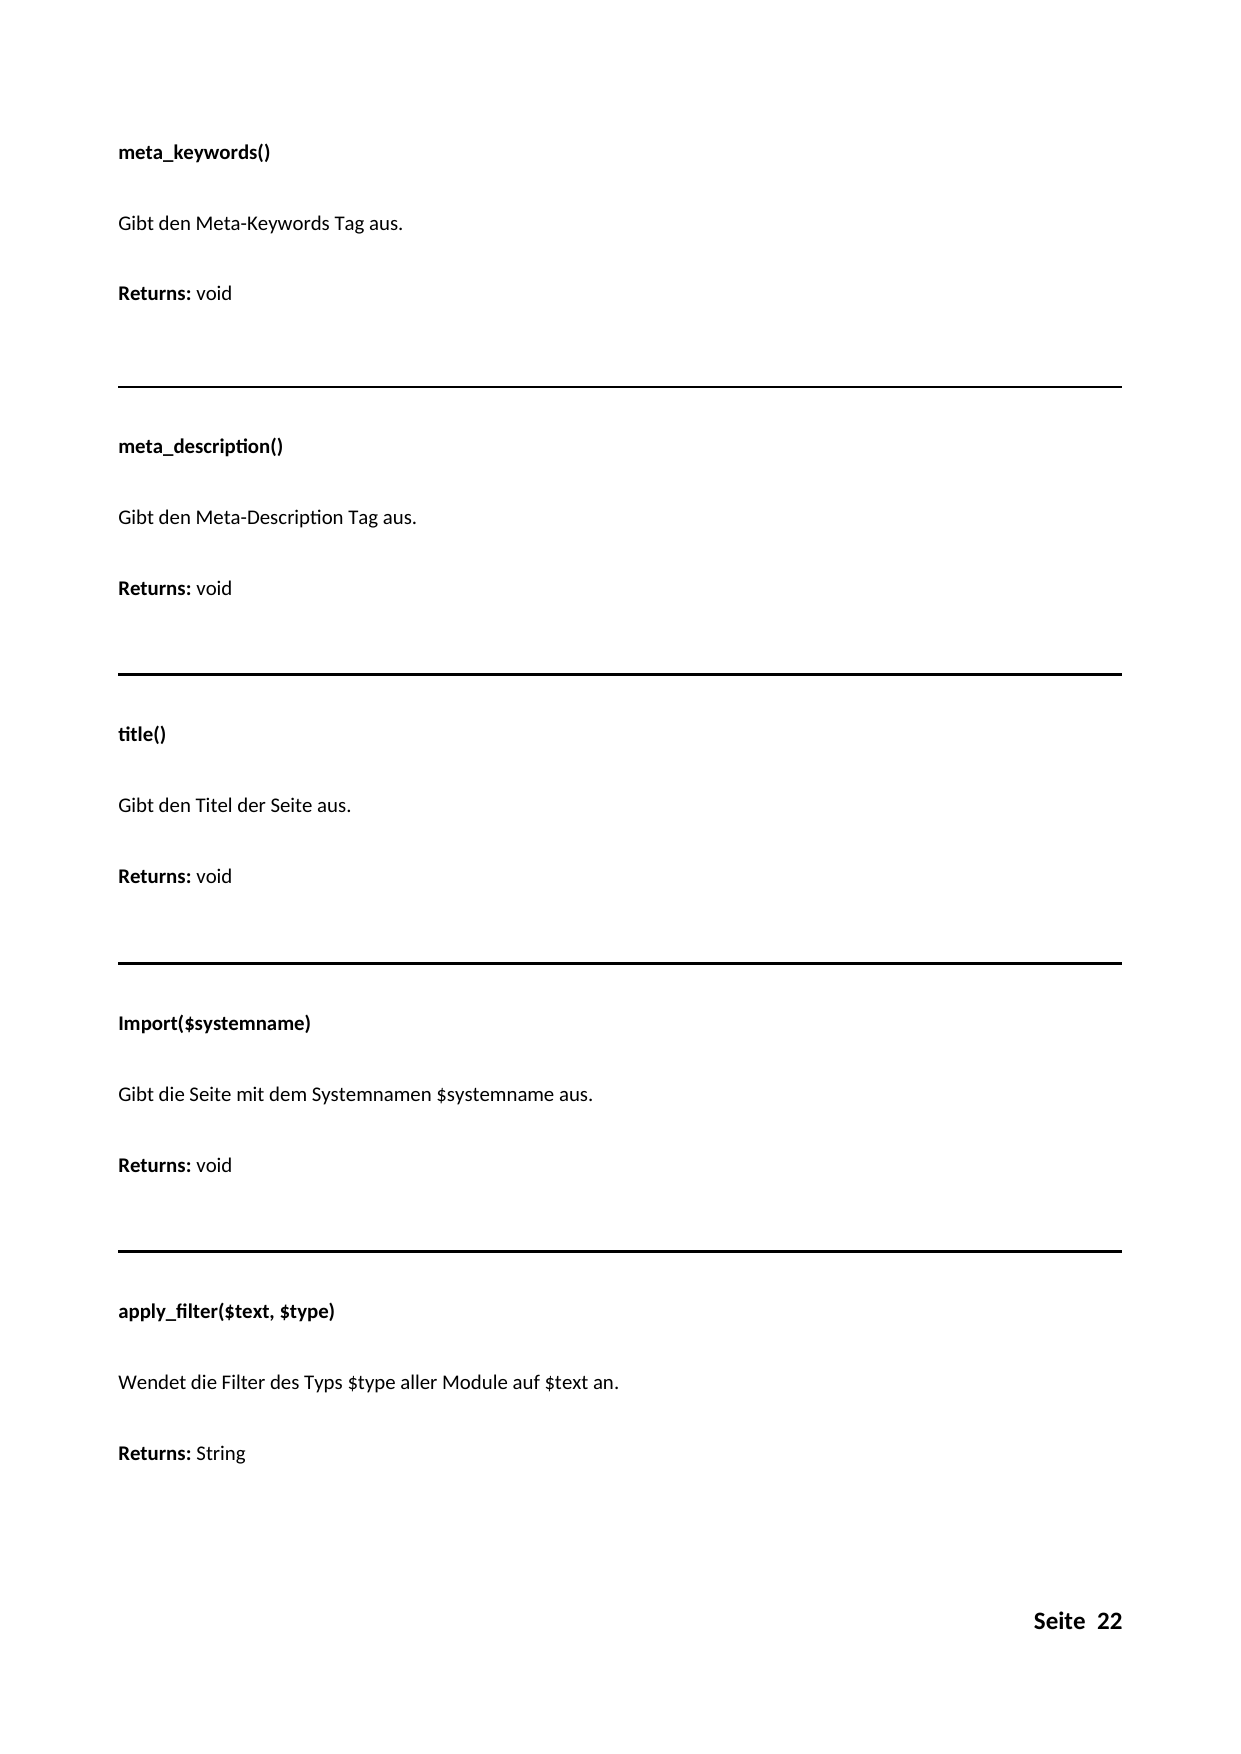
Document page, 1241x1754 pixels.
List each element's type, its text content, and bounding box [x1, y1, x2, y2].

text title() [118, 722, 1122, 747]
text Returns: void [118, 863, 1122, 889]
text Gibt den Titel der Seite aus. [118, 792, 1122, 818]
text Gibt den Meta-Description Tag aus. [118, 504, 1122, 529]
text Returns: String [118, 1440, 1122, 1466]
text meta_keywords() [118, 139, 1122, 164]
text Wendet die Filter des Typs $type aller Module auf $text an. [118, 1369, 1122, 1395]
text Import($systemname) [118, 1010, 1122, 1036]
text Gibt den Meta-Keywords Tag aus. [118, 210, 1122, 235]
text Returns: void [118, 1152, 1122, 1177]
text Returns: void [118, 575, 1122, 600]
text Gibt die Seite mit dem Systemnamen $systemname aus. [118, 1081, 1122, 1106]
text Returns: void [118, 281, 1122, 306]
text meta_description() [118, 433, 1122, 458]
text apply_filter($text, $type) [118, 1299, 1122, 1324]
